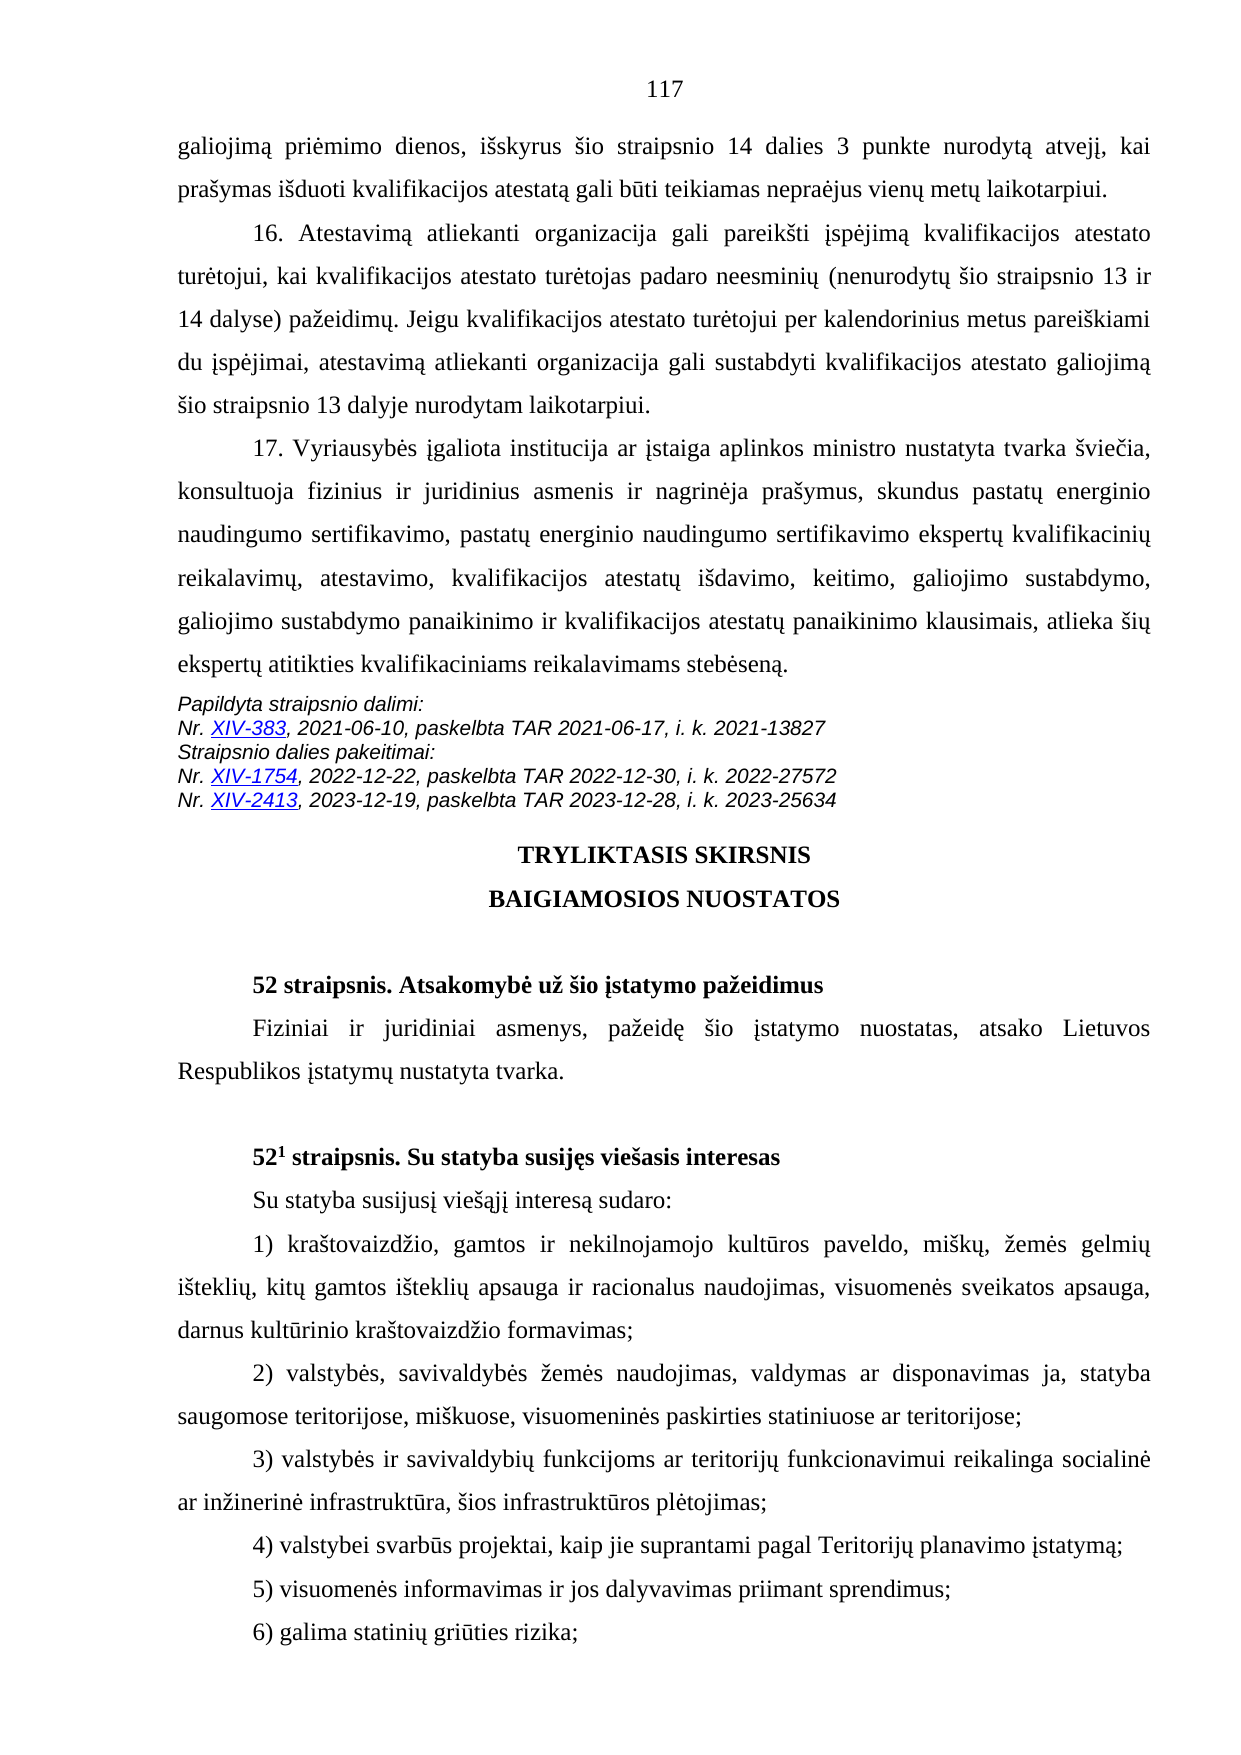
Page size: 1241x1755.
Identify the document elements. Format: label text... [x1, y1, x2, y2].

text Papildyta straipsnio dalimi: [177, 692, 1152, 716]
text 1) kraštovaizdžio, gamtos ir nekilnojamojo kultūros paveldo, miškų, žemės gelmių išteklių, kitų gamtos išteklių apsauga ir racionalus naudojimas, visuomenės sveikatos apsauga, darnus kultūrinio kraštovaizdžio formavimas; [177, 1229, 1152, 1344]
text Straipsnio dalies pakeitimai: [177, 740, 1152, 764]
text BAIGIAMOSIOS NUOSTATOS [177, 884, 1152, 912]
text Fiziniai ir juridiniai asmenys, pažeidę šio įstatymo nuostatas, atsako Lietuvos Respublikos įstatymų nustatyta tvarka. [177, 1013, 1152, 1085]
text 5) visuomenės informavimas ir jos dalyvavimas priimant sprendimus; [177, 1574, 1152, 1602]
text 16. Atestavimą atliekanti organizacija gali pareikšti įspėjimą kvalifikacijos atestato turėtojui, kai kvalifikacijos atestato turėtojas padaro neesminių (nenurodytų šio straipsnio 13 ir 14 dalyse) pažeidimų. Jeigu kvalifikacijos atestato turėtojui per kalendorinius metus pareiškiami du įspėjimai, atestavimą atliekanti organizacija gali sustabdyti kvalifikacijos atestato galiojimą šio straipsnio 13 dalyje nurodytam laikotarpiui. [177, 218, 1152, 419]
text Nr. XIV-1754, 2022-12-22, paskelbta TAR 2022-12-30, i. k. 2022-27572 [177, 764, 1152, 788]
text Su statyba susijusį viešąjį interesą sudaro: [177, 1186, 1152, 1214]
text 3) valstybės ir savivaldybių funkcijoms ar teritorijų funkcionavimui reikalinga socialinė ar inžinerinė infrastruktūra, šios infrastruktūros plėtojimas; [177, 1444, 1152, 1516]
text TRYLIKTASIS SKIRSNIS [177, 841, 1152, 869]
text 17. Vyriausybės įgaliota institucija ar įstaiga aplinkos ministro nustatyta tvarka šviečia, konsultuoja fizinius ir juridinius asmenis ir nagrinėja prašymus, skundus pastatų energinio naudingumo sertifikavimo, pastatų energinio naudingumo sertifikavimo ekspertų kvalifikacinių reikalavimų, atestavimo, kvalifikacijos atestatų išdavimo, keitimo, galiojimo sustabdymo, galiojimo sustabdymo panaikinimo ir kvalifikacijos atestatų panaikinimo klausimais, atlieka šių ekspertų atitikties kvalifikaciniams reikalavimams stebėseną. [177, 433, 1152, 678]
text 6) galima statinių griūties rizika; [177, 1617, 1152, 1646]
text 52 straipsnis. Atsakomybė už šio įstatymo pažeidimus [177, 970, 1152, 999]
text 521 straipsnis. Su statyba susijęs viešasis interesas [177, 1142, 1152, 1171]
text galiojimą priėmimo dienos, išskyrus šio straipsnio 14 dalies 3 punkte nurodytą atvejį, kai prašymas išduoti kvalifikacijos atestatą gali būti teikiamas nepraėjus vienų metų laikotarpiui. [177, 131, 1152, 203]
text Nr. XIV-383, 2021-06-10, paskelbta TAR 2021-06-17, i. k. 2021-13827 [177, 716, 1152, 740]
text 2) valstybės, savivaldybės žemės naudojimas, valdymas ar disponavimas ja, statyba saugomose teritorijose, miškuose, visuomeninės paskirties statiniuose ar teritorijose; [177, 1358, 1152, 1430]
text Nr. XIV-2413, 2023-12-19, paskelbta TAR 2023-12-28, i. k. 2023-25634 [177, 788, 1152, 812]
text 4) valstybei svarbūs projektai, kaip jie suprantami pagal Teritorijų planavimo įstatymą; [177, 1531, 1152, 1559]
